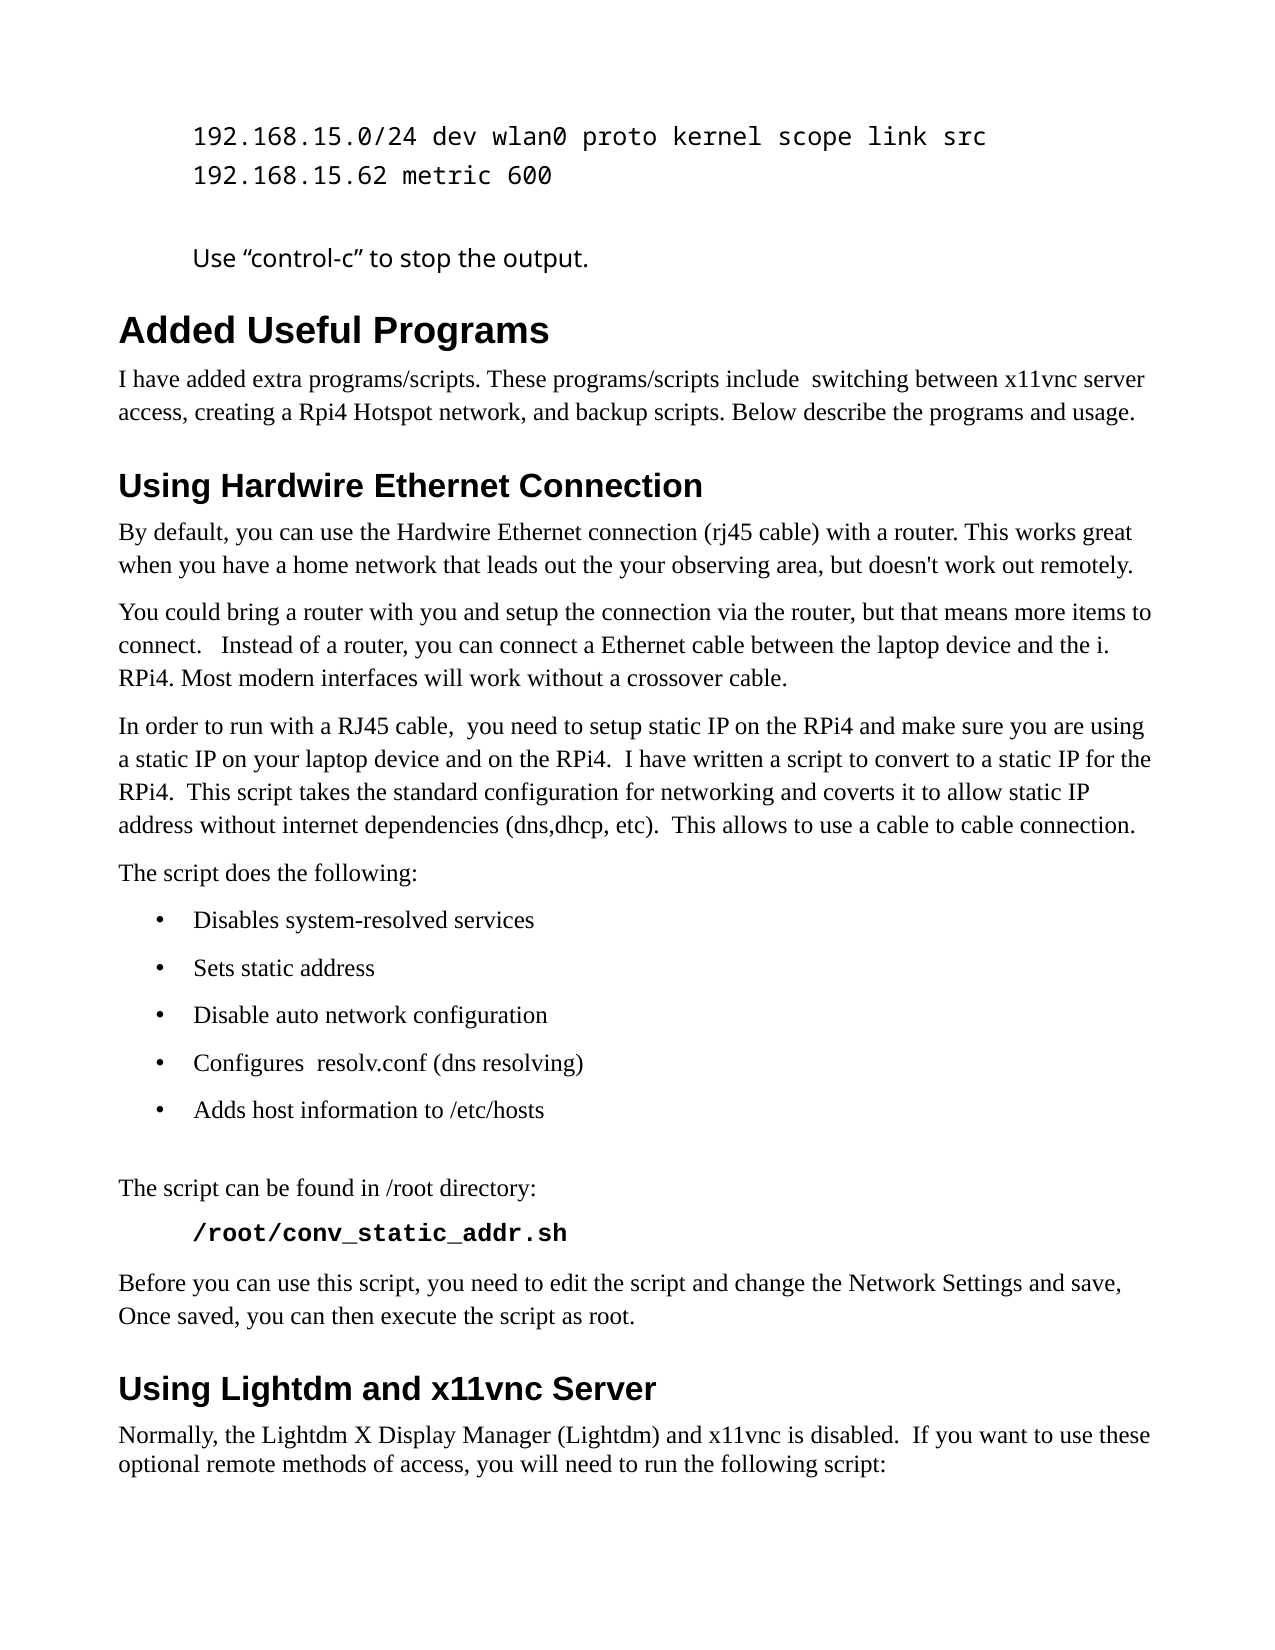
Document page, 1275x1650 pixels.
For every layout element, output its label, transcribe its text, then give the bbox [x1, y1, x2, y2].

text Normally, the Lightdm X Display Manager (Lightdm) and x11vnc is disabled. If you want to use these optional remote methods of access, you will need to run the following script: [118, 1420, 1157, 1478]
subtitle Added Useful Programs [118, 308, 1157, 352]
text The script can be found in /root directory: [118, 1173, 1157, 1202]
list Disables system-resolved services [156, 905, 1157, 934]
text Before you can use this script, you need to edit the script and change the Network Settings and save, Once saved, you can then execute the script as root. [118, 1268, 1157, 1329]
text In order to run with a RJ45 cable, you need to setup static IP on the RPi4 and make sure you are using a static IP on your laptop device and on the RPi4. I have written a script to convert to a static IP for the RPi4. This script takes the standard configuration for networking and coverts it to allow static IP address without internet dependencies (dns,dhcp, etc). This allows to use a cable to cable connection. [118, 711, 1157, 839]
list Disable auto network configuration [156, 1000, 1157, 1029]
text 192.168.15.0/24 dev wlan0 proto kernel scope link src 192.168.15.62 metric 600 [192, 118, 1157, 191]
list Configures resolv.conf (dns resolving) [156, 1048, 1157, 1077]
text The script does the following: [118, 858, 1157, 886]
text Use “control-c” to stop the output. [192, 241, 1157, 275]
text /root/conv_static_addr.sh [192, 1221, 1157, 1249]
list Adds host information to /etc/hosts [156, 1096, 1157, 1124]
list Sets static address [156, 953, 1157, 982]
text I have added extra programs/scripts. These programs/scripts include switching between x11vnc server access, creating a Rpi4 Hotspot network, and backup scripts. Below describe the programs and usage. [118, 364, 1157, 426]
text By default, you can use the Hardwire Ethernet connection (rj45 cable) with a router. This works great when you have a home network that leads out the your observing area, but doesn't work out remotely. [118, 517, 1157, 578]
text You could bring a router with you and setup the connection via the router, but that means more items to connect. Instead of a router, you can connect a Ethernet cable between the laptop device and the i. RPi4. Most modern interfaces will work without a crossover cable. [118, 597, 1157, 692]
subtitle Using Hardwire Ethernet Connection [118, 466, 1157, 504]
subtitle Using Lightdm and x11vnc Server [118, 1369, 1157, 1408]
